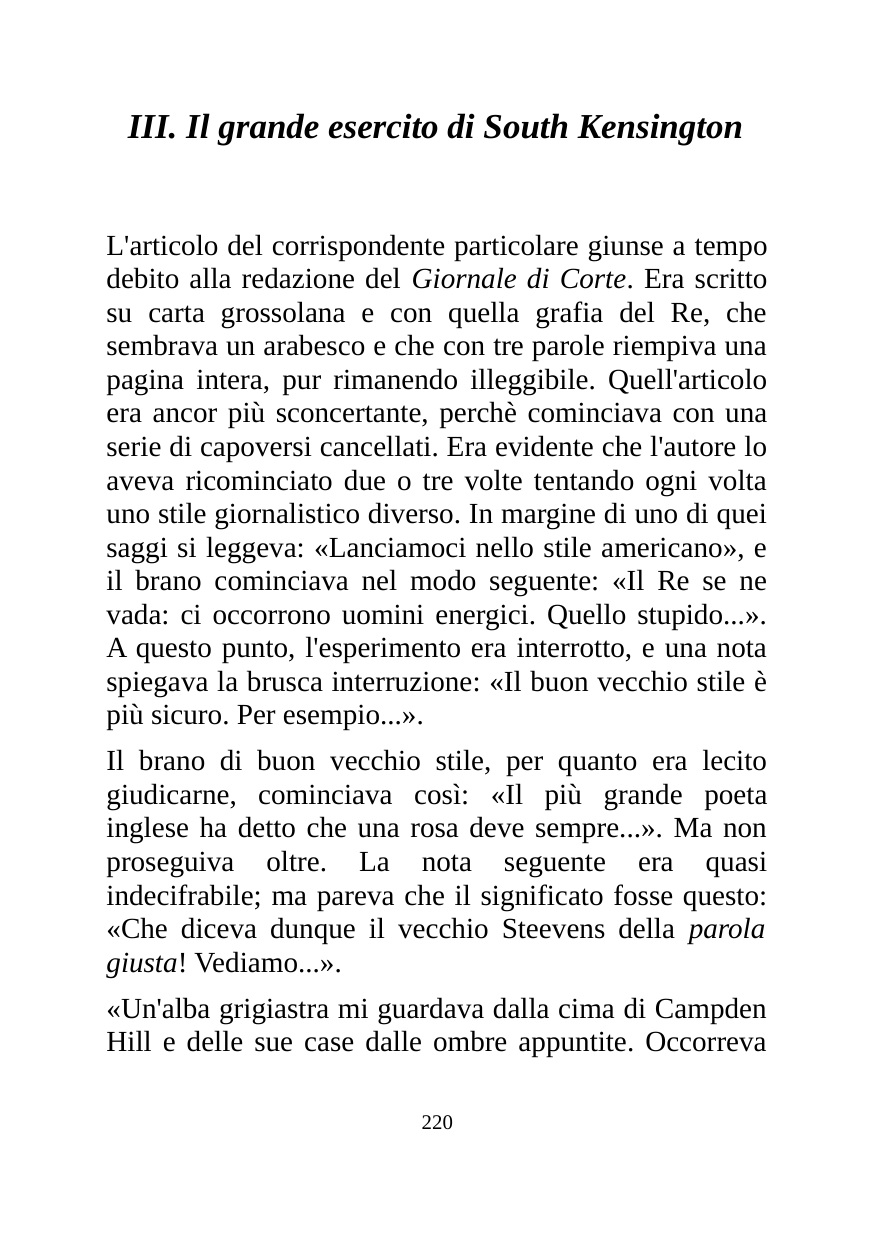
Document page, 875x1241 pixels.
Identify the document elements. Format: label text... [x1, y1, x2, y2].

text L'articolo del corrispondente particolare giunse a tempo debito alla redazione del Giornale di Corte. Era scritto su carta grossolana e con quella grafia del Re, che sembrava un arabesco e che con tre parole riempiva una pagina intera, pur rimanendo illeggibile. Quell'articolo era ancor più sconcertante, perchè cominciava con una serie di capoversi cancellati. Era evidente che l'autore lo aveva ricominciato due o tre volte tentando ogni volta uno stile giornalistico diverso. In margine di uno di quei saggi si leggeva: «Lanciamoci nello stile americano», e il brano cominciava nel modo seguente: «Il Re se ne vada: ci occorrono uomini energici. Quello stupido...». A questo punto, l'esperimento era interrotto, e una nota spiegava la brusca interruzione: «Il buon vecchio stile è più sicuro. Per esempio...». [106, 228, 768, 731]
text Il brano di buon vecchio stile, per quanto era lecito giudicarne, cominciava così: «Il più grande poeta inglese ha detto che una rosa deve sempre...». Ma non proseguiva oltre. La nota seguente era quasi indecifrabile; ma pareva che il significato fosse questo: «Che diceva dunque il vecchio Steevens della parola giusta! Vediamo...». [106, 743, 768, 978]
subtitle III. Il grande esercito di South Kensington [106, 106, 768, 146]
text «Un'alba grigiastra mi guardava dalla cima di Campden Hill e delle sue case dalle ombre appuntite. Occorreva [106, 991, 768, 1058]
